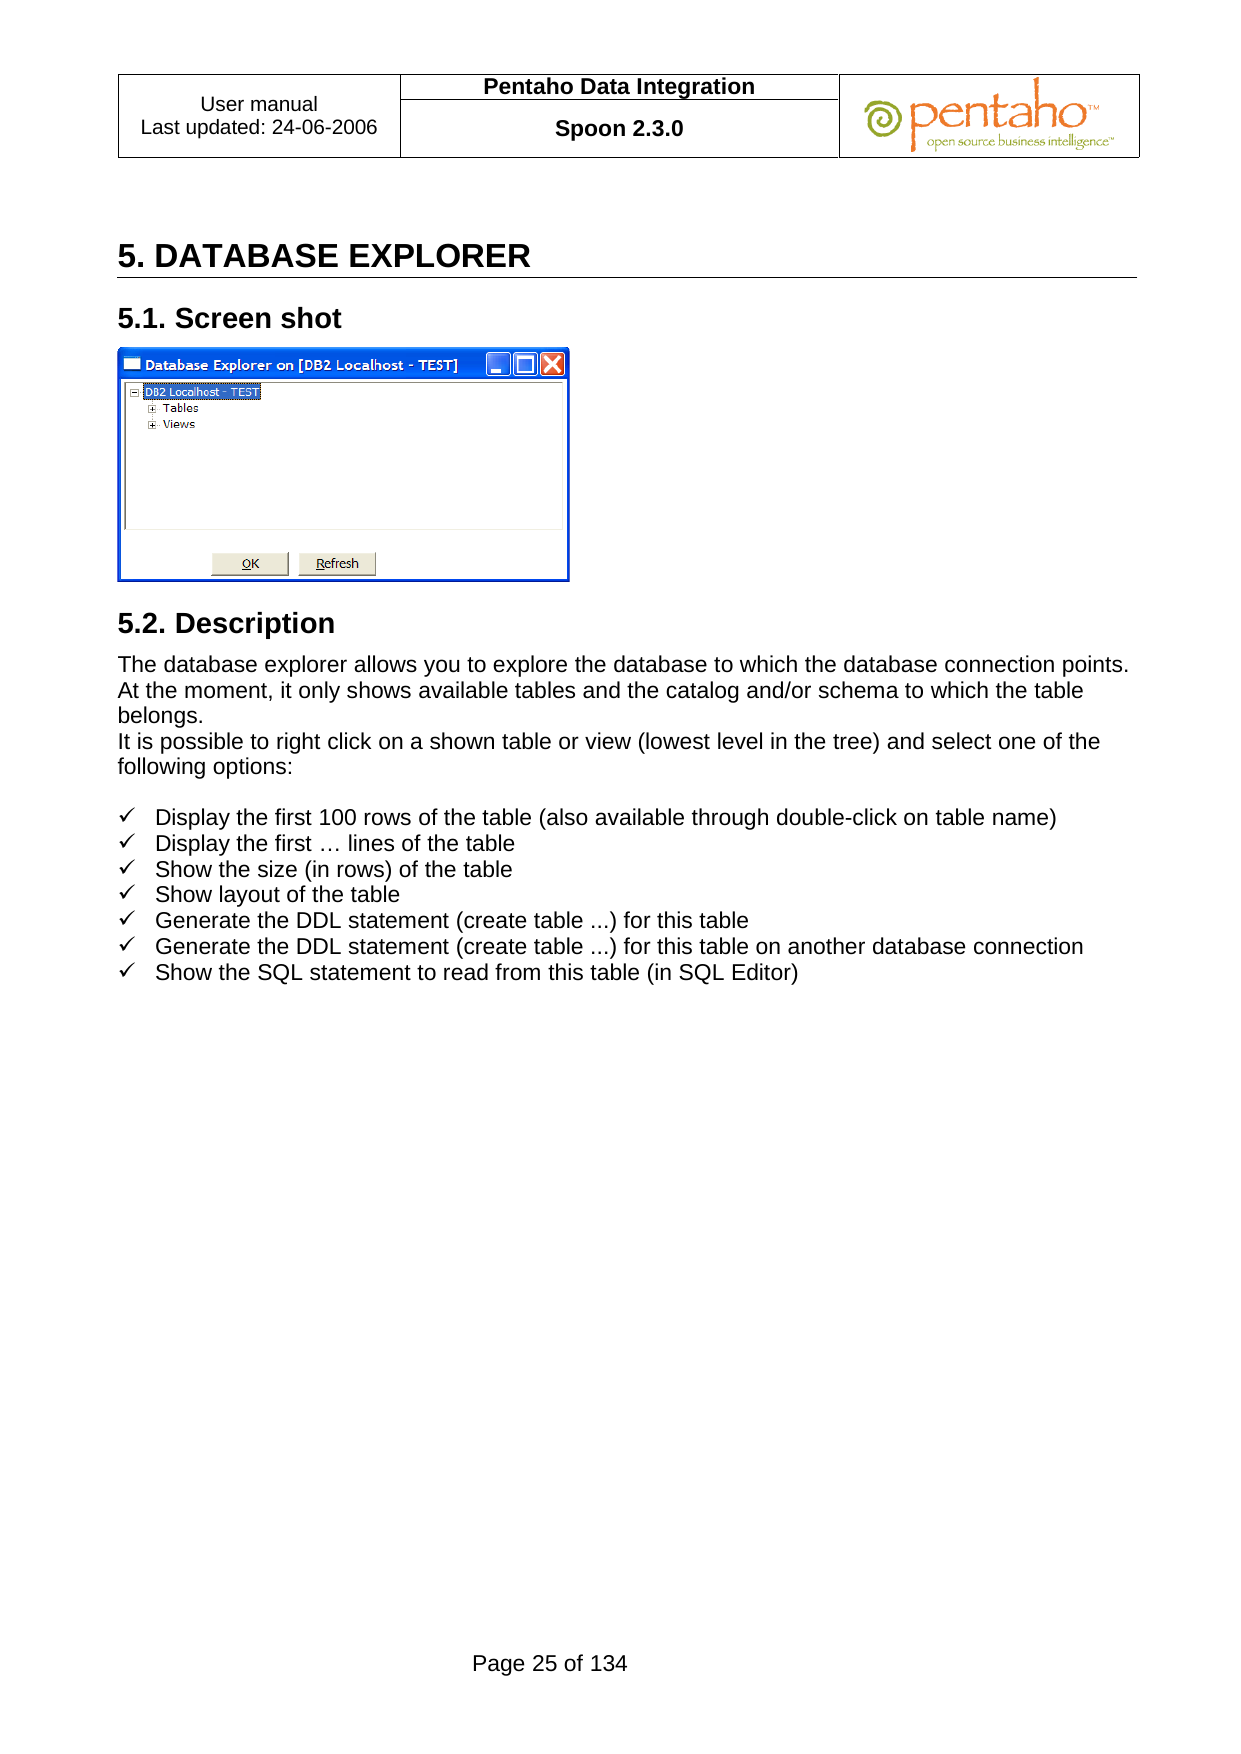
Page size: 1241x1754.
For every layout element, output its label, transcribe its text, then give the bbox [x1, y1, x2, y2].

subtitle Database Explorer [117, 238, 1137, 277]
text The database explorer allows you to explore the database to which the database connection points. At the moment, it only shows available tables and the catalog and/or schema to which the table belongs. [117, 652, 1137, 728]
list Show layout of the table [117, 882, 1137, 908]
subtitle Screen shot [117, 302, 1137, 334]
list Display the first … lines of the table [117, 831, 1137, 856]
list Generate the DDL statement (create table ...) for this table on another database connection [117, 933, 1137, 959]
list Show the size (in rows) of the table [117, 856, 1137, 882]
list Show the SQL statement to read from this table (in SQL Editor) [117, 959, 1137, 985]
subtitle Description [117, 607, 1137, 639]
picture [117, 347, 570, 582]
list Display the first 100 rows of the table (also available through double-click on table name) [117, 805, 1137, 831]
text It is possible to right click on a shown table or view (lowest level in the tree) and select one of the following options: [117, 728, 1137, 779]
list Generate the DDL statement (create table ...) for this table [117, 908, 1137, 933]
